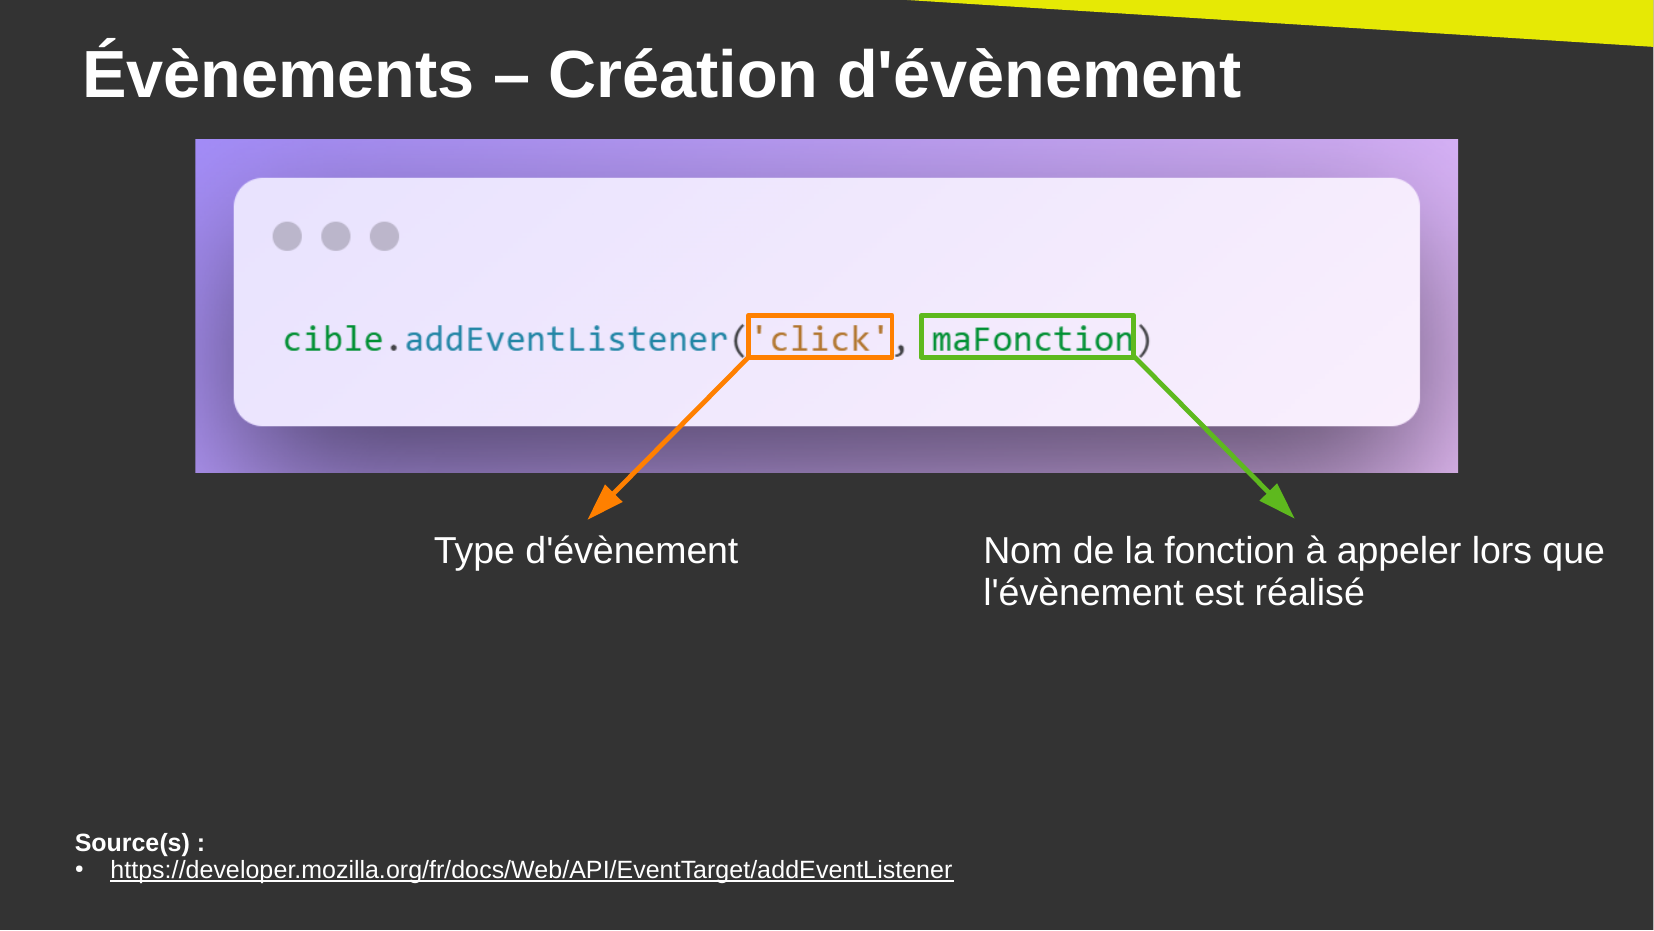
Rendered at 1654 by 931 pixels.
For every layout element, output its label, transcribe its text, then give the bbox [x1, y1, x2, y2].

picture [195, 139, 1459, 473]
text_box Type d'évènement [419, 521, 756, 579]
text_box Nom de la fonction à appeler lors que l'évènement est réalisé [968, 521, 1630, 621]
text_box [907, 0, 1654, 47]
title Évènements – Création d'évènement [82, 37, 1571, 114]
picture [924, 318, 1131, 355]
text_box Source(s) : https://developer.mozilla.org/fr/docs/Web/API/EventTarget/addEventListener [60, 820, 1583, 892]
picture [751, 318, 890, 355]
